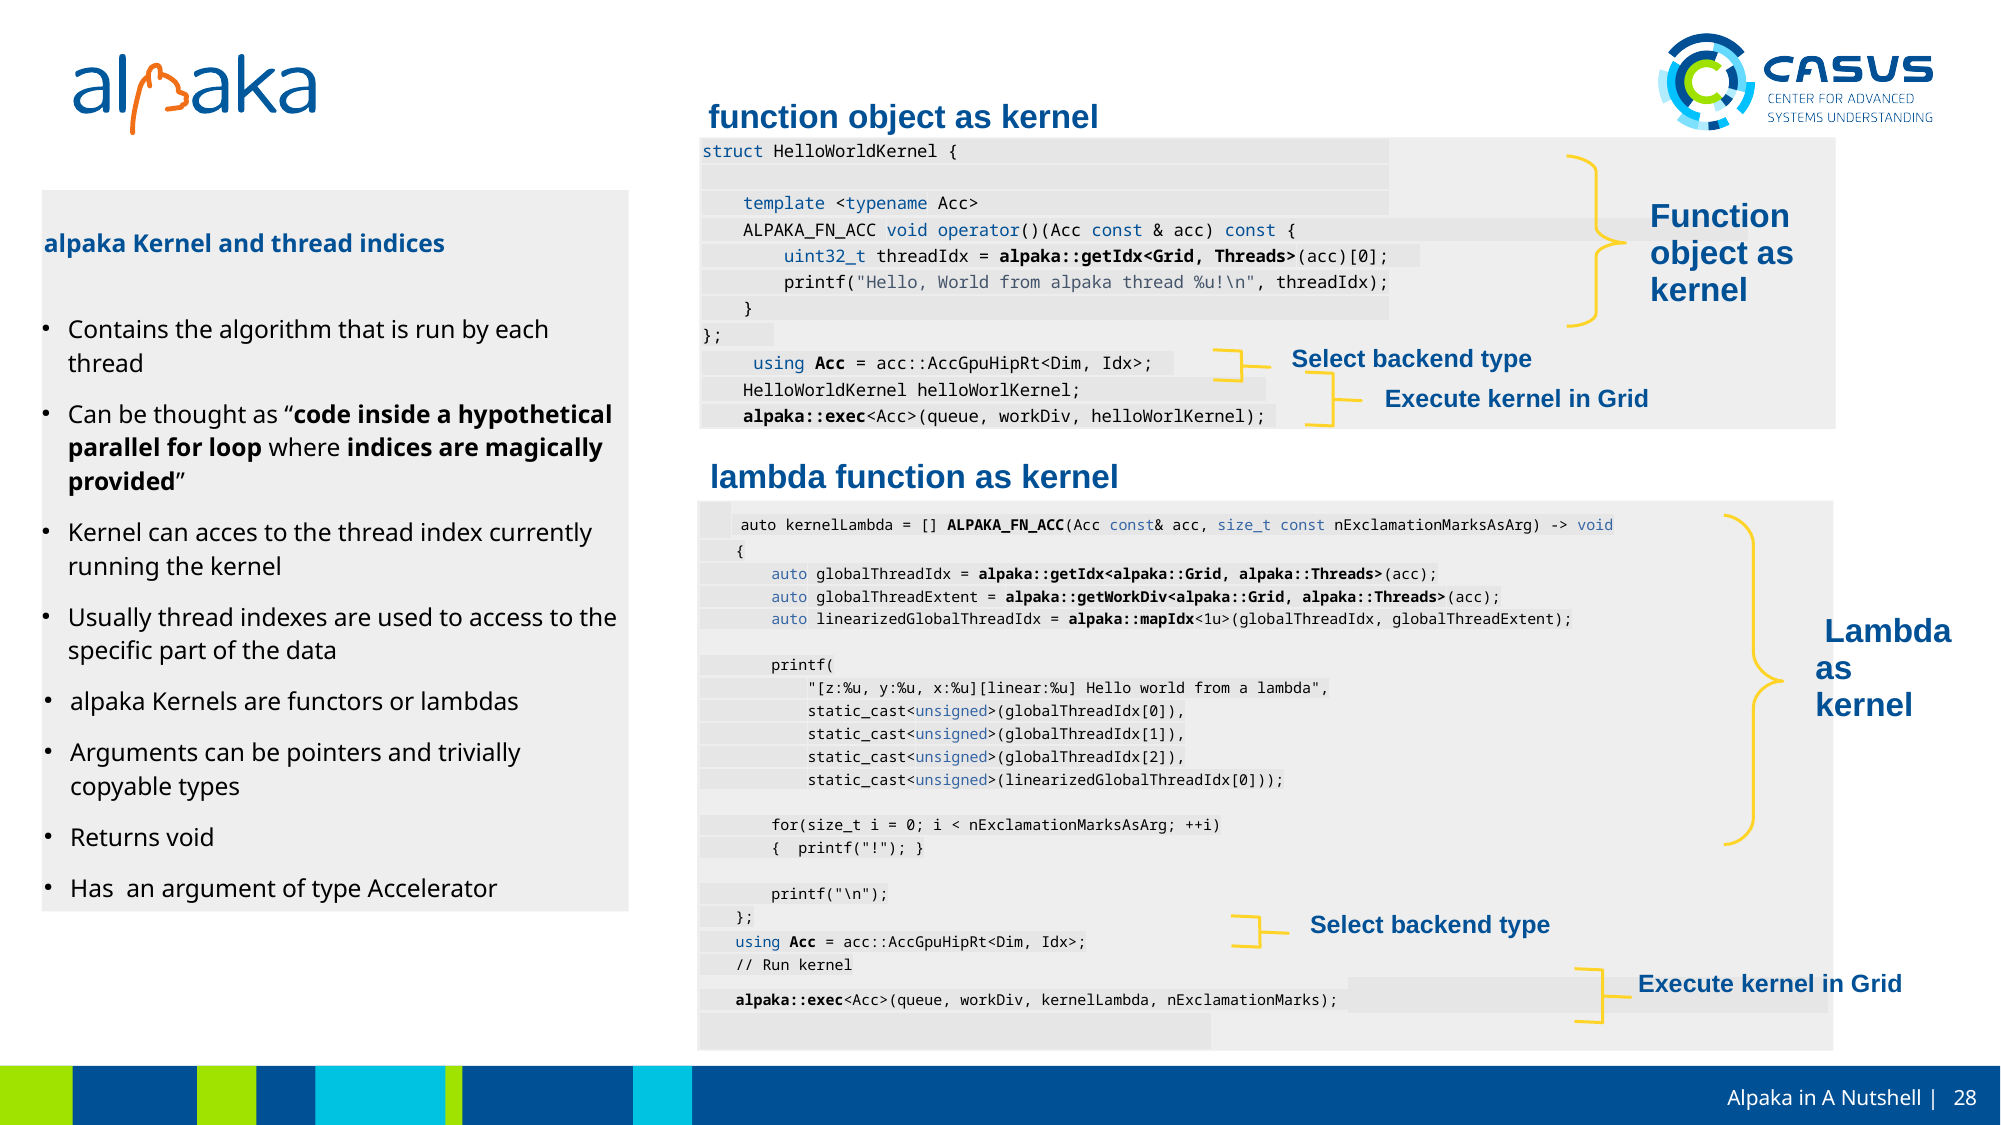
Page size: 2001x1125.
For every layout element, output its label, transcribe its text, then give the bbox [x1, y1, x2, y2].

text_box function object as kernel [693, 91, 1395, 146]
text_box Lambda as kernel [1800, 605, 1970, 766]
list alpaka Kernel and thread indices Contains the algorithm that is run by each thread Can be thought as “code inside a hypothetical parallel for loop where indices are magically provided” Kernel can acces to the thread index currently running the kernel Usually thread indexes are used to access to the specific part of the data alpaka Kernels are functors or lambdas Arguments can be pointers and trivially copyable types Returns void Has an argument of type Accelerator [41, 190, 629, 912]
list auto kernelLambda = [] ALPAKA_FN_ACC(Acc const& acc, size_t const nExclamationMarksAsArg) -> void { auto globalThreadIdx = alpaka::getIdx<alpaka::Grid, alpaka::Threads>(acc); auto globalThreadExtent = alpaka::getWorkDiv<alpaka::Grid, alpaka::Threads>(acc); auto linearizedGlobalThreadIdx = alpaka::mapIdx<1u>(globalThreadIdx, globalThreadExtent); printf( "[z:%u, y:%u, x:%u][linear:%u] Hello world from a lambda", static_cast<unsigned>(globalThreadIdx[0]), static_cast<unsigned>(globalThreadIdx[1]), static_cast<unsigned>(globalThreadIdx[2]), static_cast<unsigned>(linearizedGlobalThreadIdx[0])); for(size_t i = 0; i < nExclamationMarksAsArg; ++i) { printf("!"); } printf("\n"); }; using Acc = acc::AccGpuHipRt<Dim, Idx>; // Run kernel alpaka::exec<Acc>(queue, workDiv, kernelLambda, nExclamationMarks); [697, 500, 1834, 1051]
list struct HelloWorldKernel { template <typename Acc> ALPAKA_FN_ACC void operator()(Acc const & acc) const { uint32_t threadIdx = alpaka::getIdx<Grid, Threads>(acc)[0]; printf("Hello, World from alpaka thread %u!\n", threadIdx); } }; using Acc = acc::AccGpuHipRt<Dim, Idx>; HelloWorldKernel helloWorlKernel; alpaka::exec<Acc>(queue, workDiv, helloWorlKernel); [699, 137, 1836, 429]
text_box lambda function as kernel [695, 451, 1396, 526]
text_box Execute kernel in Grid [1623, 962, 2001, 1006]
text_box Select backend type [1276, 337, 1693, 381]
text_box Select backend type [1295, 903, 1712, 947]
picture [1658, 33, 1933, 131]
text_box Function object as kernel [1635, 190, 1838, 348]
picture [72, 53, 317, 136]
text_box Execute kernel in Grid [1370, 377, 1786, 421]
